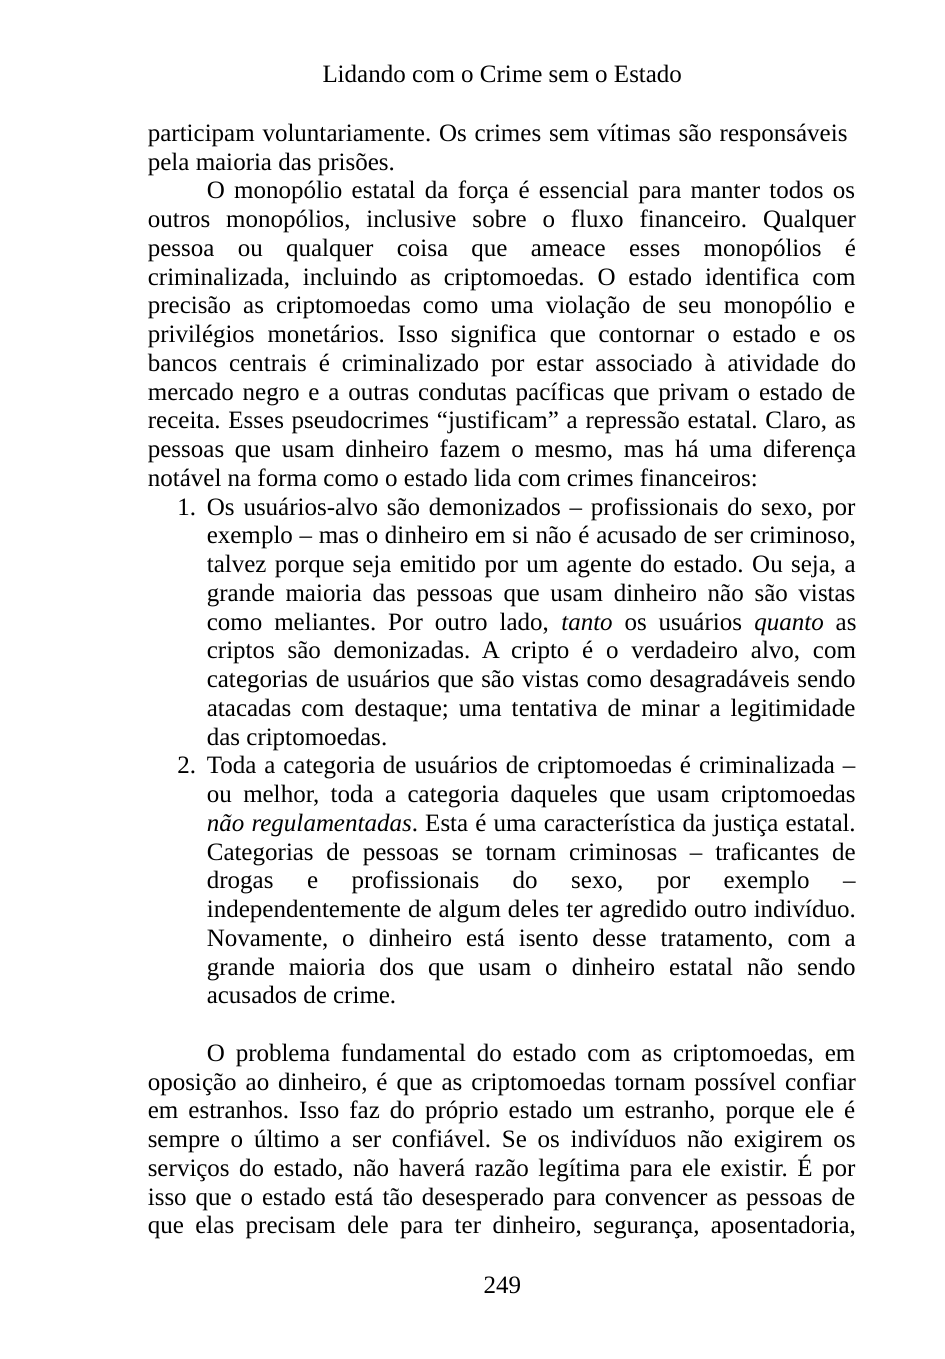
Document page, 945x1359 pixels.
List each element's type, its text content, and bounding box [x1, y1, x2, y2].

text participam voluntariamente. Os crimes sem vítimas são responsáveis ​​pela maioria das prisões. [148, 118, 856, 176]
text O problema fundamental do estado com as criptomoedas, em oposição ao dinheiro, é que as criptomoedas tornam possível confiar em estranhos. Isso faz do próprio estado um estranho, porque ele é sempre o último a ser confiável. Se os indivíduos não exigirem os serviços do estado, não haverá razão legítima para ele existir. É por isso que o estado está tão desesperado para convencer as pessoas de que elas precisam dele para ter dinheiro, segurança, aposentadoria, [148, 1038, 856, 1239]
list Toda a categoria de usuários de criptomoedas é criminalizada – ou melhor, toda a categoria daqueles que usam criptomoedas não regulamentadas. Esta é uma característica da justiça estatal. Categorias de pessoas se tornam criminosas – traficantes de drogas e profissionais do sexo, por exemplo – independentemente de algum deles ter agredido outro indivíduo. Novamente, o dinheiro está isento desse tratamento, com a grande maioria dos que usam o dinheiro estatal não sendo acusados de crime. [177, 751, 856, 1009]
list Os usuários-alvo são demonizados – profissionais do sexo, por exemplo – mas o dinheiro em si não é acusado de ser criminoso, talvez porque seja emitido por um agente do estado. Ou seja, a grande maioria das pessoas que usam dinheiro não são vistas como meliantes. Por outro lado, tanto os usuários quanto as criptos são demonizadas. A cripto é o verdadeiro alvo, com categorias de usuários que são vistas como desagradáveis sendo atacadas com destaque; uma tentativa de minar a legitimidade das criptomoedas. [177, 492, 856, 751]
text O monopólio estatal da força é essencial para manter todos os outros monopólios, inclusive sobre o fluxo financeiro. Qualquer pessoa ou qualquer coisa que ameace esses monopólios é criminalizada, incluindo as criptomoedas. O estado identifica com precisão as criptomoedas como uma violação de seu monopólio e privilégios monetários. Isso significa que contornar o estado e os bancos centrais é criminalizado por estar associado à atividade do mercado negro e a outras condutas pacíficas que privam o estado de receita. Esses pseudocrimes “justificam” a repressão estatal. Claro, as pessoas que usam dinheiro fazem o mesmo, mas há uma diferença notável na forma como o estado lida com crimes financeiros: [148, 176, 856, 492]
